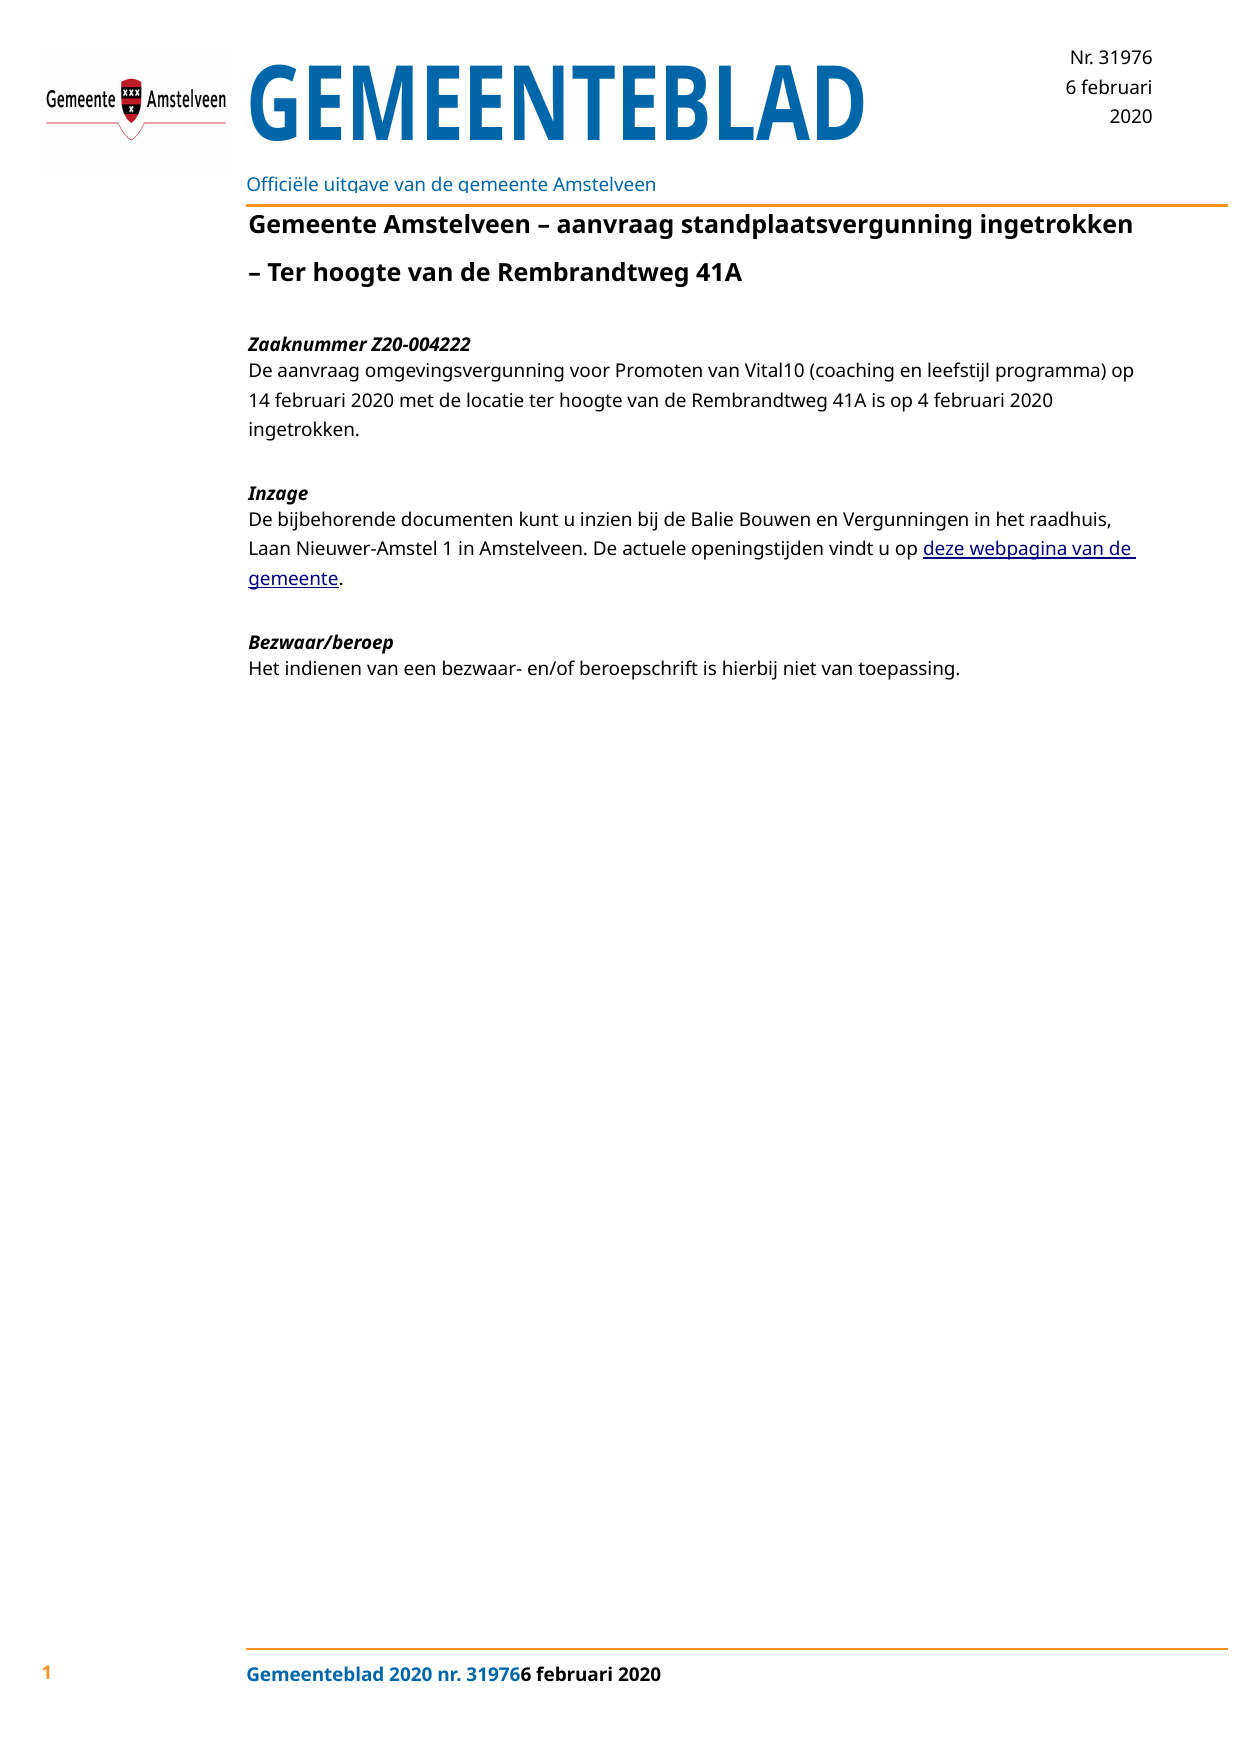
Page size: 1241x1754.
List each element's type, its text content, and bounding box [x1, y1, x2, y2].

picture [41, 47, 231, 172]
text Gemeente Amstelveen – aanvraag standplaatsvergunning ingetrokken – Ter hoogte van de Rembrandtweg 41A [248, 207, 1152, 288]
text Bezwaar/beroep [248, 629, 1152, 655]
text Zaaknummer Z20-004222 [248, 331, 1152, 357]
text Inzage [248, 480, 1152, 506]
text De bijbehorende documenten kunt u inzien bij de Balie Bouwen en Vergunningen in het raadhuis, Laan Nieuwer-Amstel 1 in Amstelveen. De actuele openingstijden vindt u op deze webpagina van de gemeente. [248, 506, 1152, 591]
text Het indienen van een bezwaar- en/of beroepschrift is hierbij niet van toepassing. [248, 655, 1152, 681]
text De aanvraag omgevingsvergunning voor Promoten van Vital10 (coaching en leefstijl programma) op 14 februari 2020 met de locatie ter hoogte van de Rembrandtweg 41A is op 4 februari 2020 ingetrokken. [248, 357, 1152, 442]
